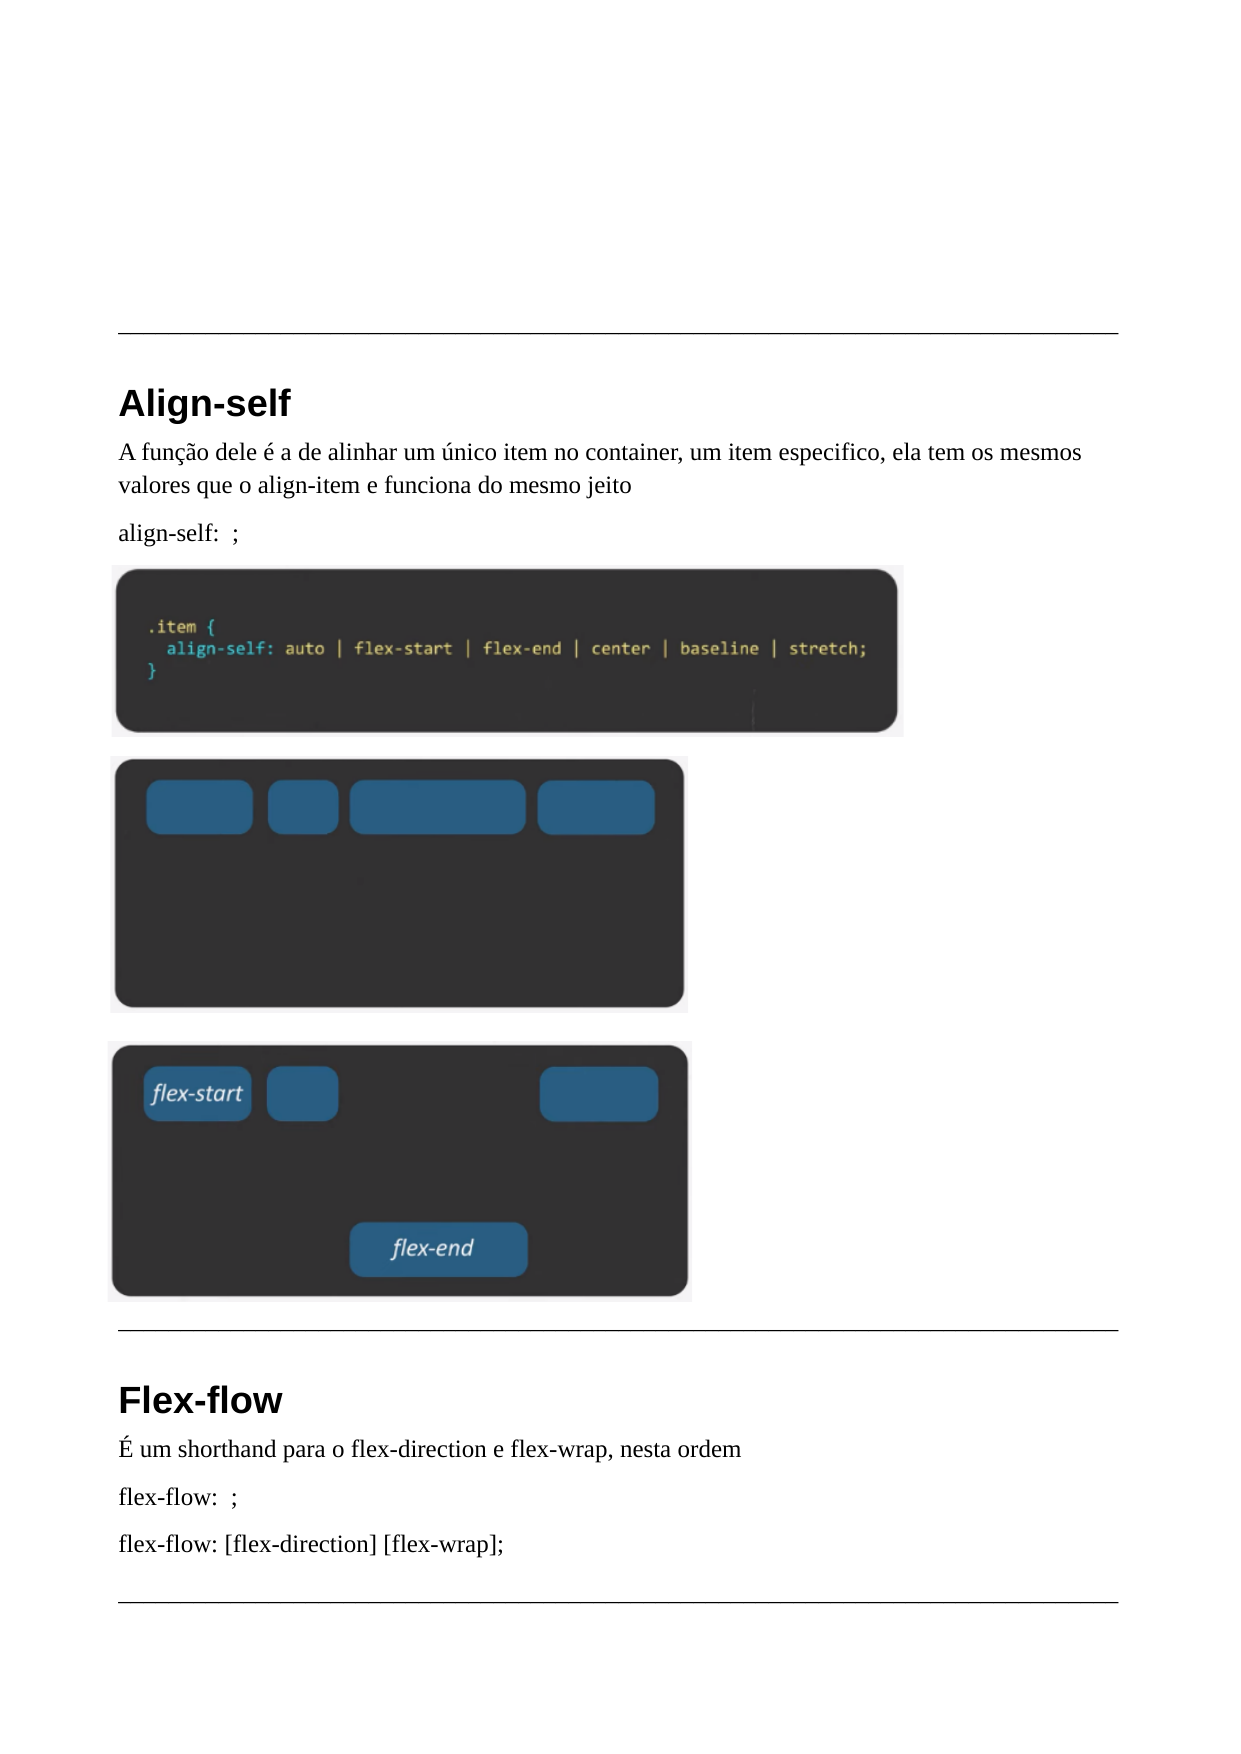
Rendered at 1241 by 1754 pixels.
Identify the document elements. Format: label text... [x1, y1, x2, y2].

subtitle Flex-flow [118, 1378, 1122, 1422]
text ________________________________________________________________________________ [118, 1279, 1122, 1334]
text A função dele é a de alinhar um único item no container, um item especifico, ela tem os mesmos valores que o align-item e funciona do mesmo jeito [118, 437, 1122, 499]
text align-self: ; [118, 518, 1122, 547]
text ________________________________________________________________________________ [118, 1577, 1122, 1606]
text É um shorthand para o flex-direction e flex-wrap, nesta ordem [118, 1434, 1122, 1463]
picture [107, 1041, 693, 1302]
picture [110, 756, 689, 1013]
subtitle Align-self [118, 381, 1122, 425]
text ________________________________________________________________________________ [118, 308, 1122, 337]
text flex-flow: ; [118, 1482, 1122, 1511]
text flex-flow: [flex-direction] [flex-wrap]; [118, 1529, 1122, 1558]
picture [111, 565, 904, 737]
